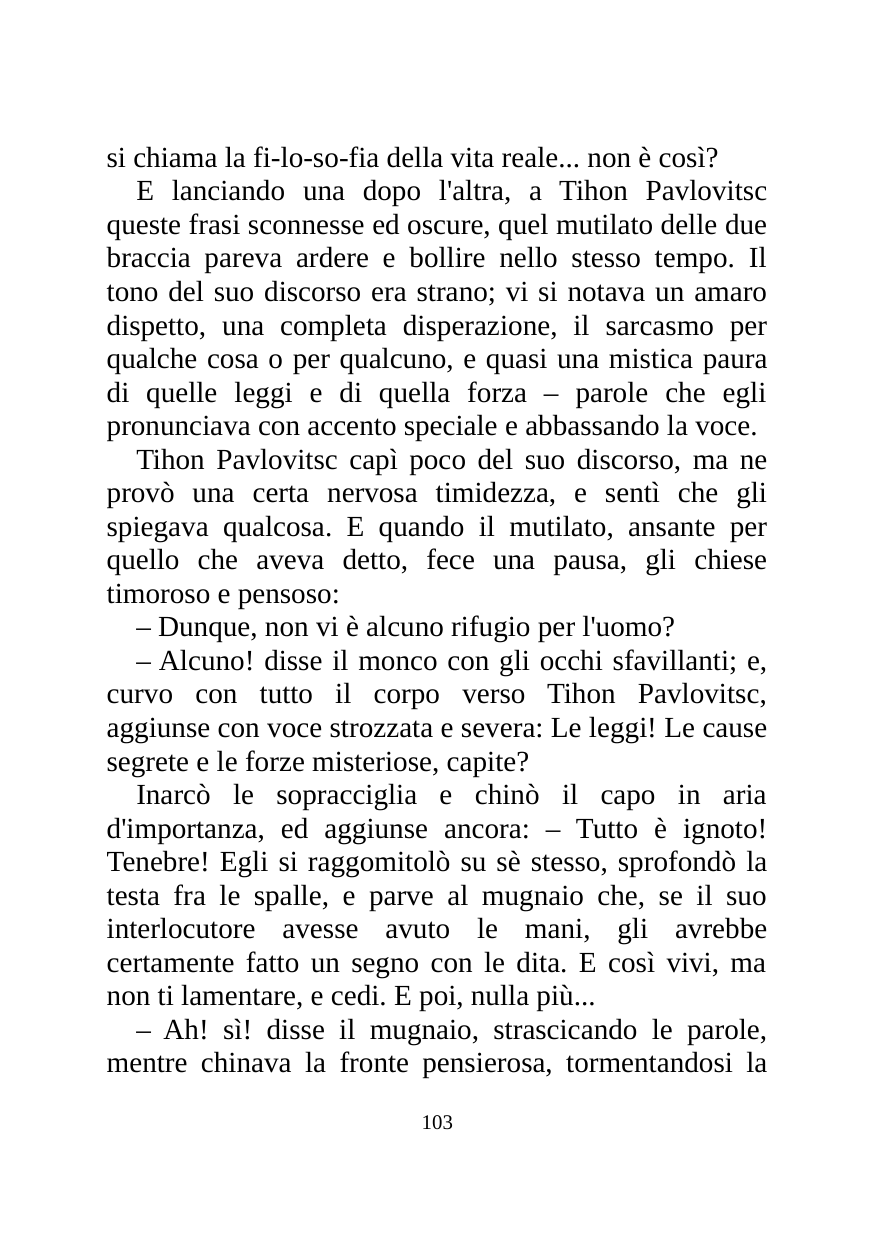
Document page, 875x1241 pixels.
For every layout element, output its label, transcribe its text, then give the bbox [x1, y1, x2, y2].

text Tihon Pavlovitsc capì poco del suo discorso, ma ne provò una certa nervosa timidezza, e sentì che gli spiegava qualcosa. E quando il mutilato, ansante per quello che aveva detto, fece una pausa, gli chiese timoroso e pensoso: [106, 442, 768, 609]
text si chiama la fi-lo-so-fia della vita reale... non è così? [106, 140, 768, 173]
text E lanciando una dopo l'altra, a Tihon Pavlovitsc queste frasi sconnesse ed oscure, quel mutilato delle due braccia pareva ardere e bollire nello stesso tempo. Il tono del suo discorso era strano; vi si notava un amaro dispetto, una completa disperazione, il sarcasmo per qualche cosa o per qualcuno, e quasi una mistica paura di quelle leggi e di quella forza – parole che egli pronunciava con accento speciale e abbassando la voce. [106, 173, 768, 442]
text Inarcò le sopracciglia e chinò il capo in aria d'importanza, ed aggiunse ancora: – Tutto è ignoto! Tenebre! Egli si raggomitolò su sè stesso, sprofondò la testa fra le spalle, e parve al mugnaio che, se il suo interlocutore avesse avuto le mani, gli avrebbe certamente fatto un segno con le dita. E così vivi, ma non ti lamentare, e cedi. E poi, nulla più... [106, 777, 768, 1012]
text – Ah! sì! disse il mugnaio, strascicando le parole, mentre chinava la fronte pensierosa, tormentandosi la [106, 1012, 768, 1079]
text – Dunque, non vi è alcuno rifugio per l'uomo? [106, 609, 768, 643]
text – Alcuno! disse il monco con gli occhi sfavillanti; e, curvo con tutto il corpo verso Tihon Pavlovitsc, aggiunse con voce strozzata e severa: Le leggi! Le cause segrete e le forze misteriose, capite? [106, 643, 768, 777]
